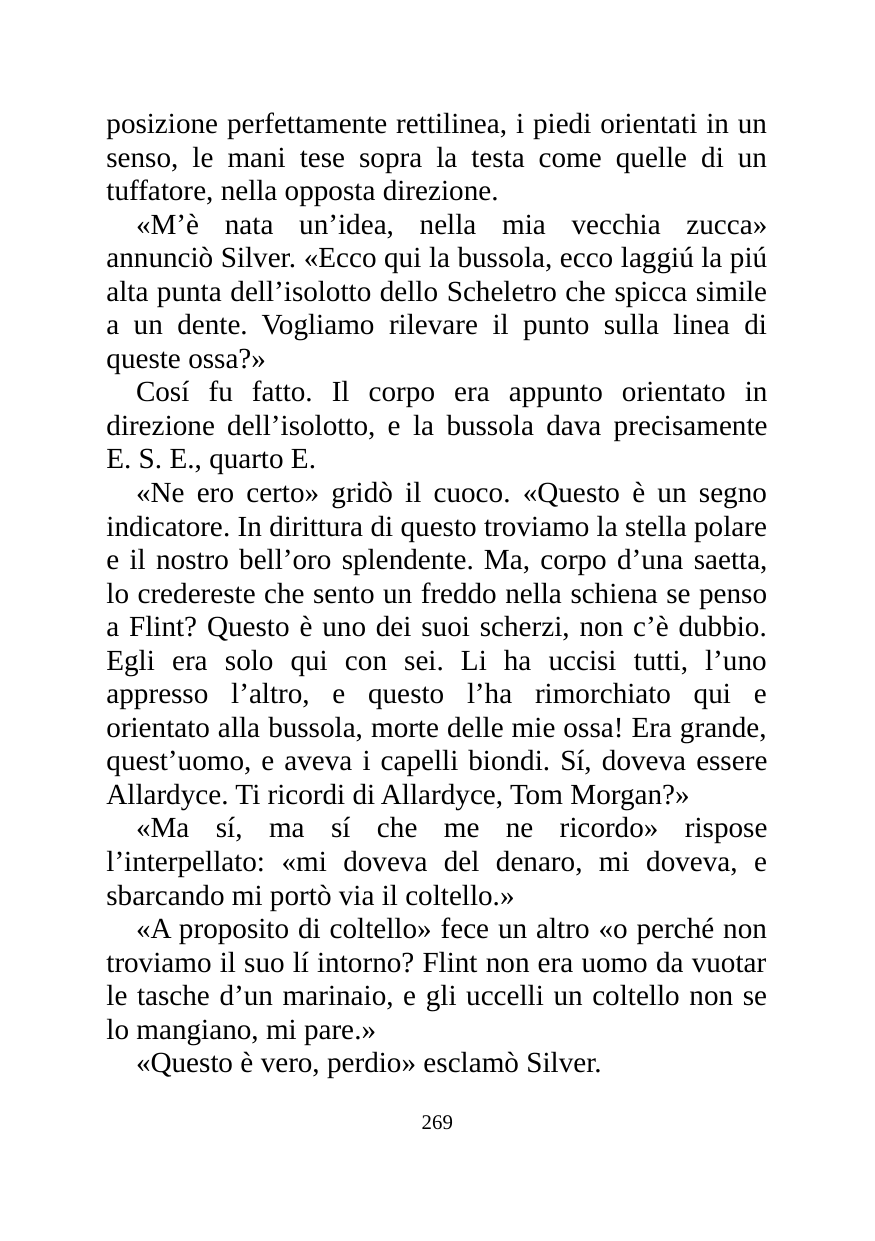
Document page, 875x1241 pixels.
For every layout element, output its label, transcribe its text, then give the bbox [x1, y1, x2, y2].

text «Ma sí, ma sí che me ne ricordo» rispose l’interpellato: «mi doveva del denaro, mi doveva, e sbarcando mi portò via il coltello.» [106, 811, 768, 911]
text «Questo è vero, perdio» esclamò Silver. [106, 1045, 768, 1079]
text posizione perfettamente rettilinea, i piedi orientati in un senso, le mani tese sopra la testa come quelle di un tuffatore, nella opposta direzione. [106, 106, 768, 207]
text «A proposito di coltello» fece un altro «o perché non troviamo il suo lí intorno? Flint non era uomo da vuotar le tasche d’un marinaio, e gli uccelli un coltello non se lo mangiano, mi pare.» [106, 911, 768, 1045]
text «Ne ero certo» gridò il cuoco. «Questo è un segno indicatore. In dirittura di questo troviamo la stella polare e il nostro bell’oro splendente. Ma, corpo d’una saetta, lo credereste che sento un freddo nella schiena se penso a Flint? Questo è uno dei suoi scherzi, non c’è dubbio. Egli era solo qui con sei. Li ha uccisi tutti, l’uno appresso l’altro, e questo l’ha rimorchiato qui e orientato alla bussola, morte delle mie ossa! Era grande, quest’uomo, e aveva i capelli biondi. Sí, doveva essere Allardyce. Ti ricordi di Allardyce, Tom Morgan?» [106, 475, 768, 811]
text «M’è nata un’idea, nella mia vecchia zucca» annunciò Silver. «Ecco qui la bussola, ecco laggiú la piú alta punta dell’isolotto dello Scheletro che spicca simile a un dente. Vogliamo rilevare il punto sulla linea di queste ossa?» [106, 207, 768, 374]
text Cosí fu fatto. Il corpo era appunto orientato in direzione dell’isolotto, e la bussola dava precisamente E. S. E., quarto E. [106, 374, 768, 475]
